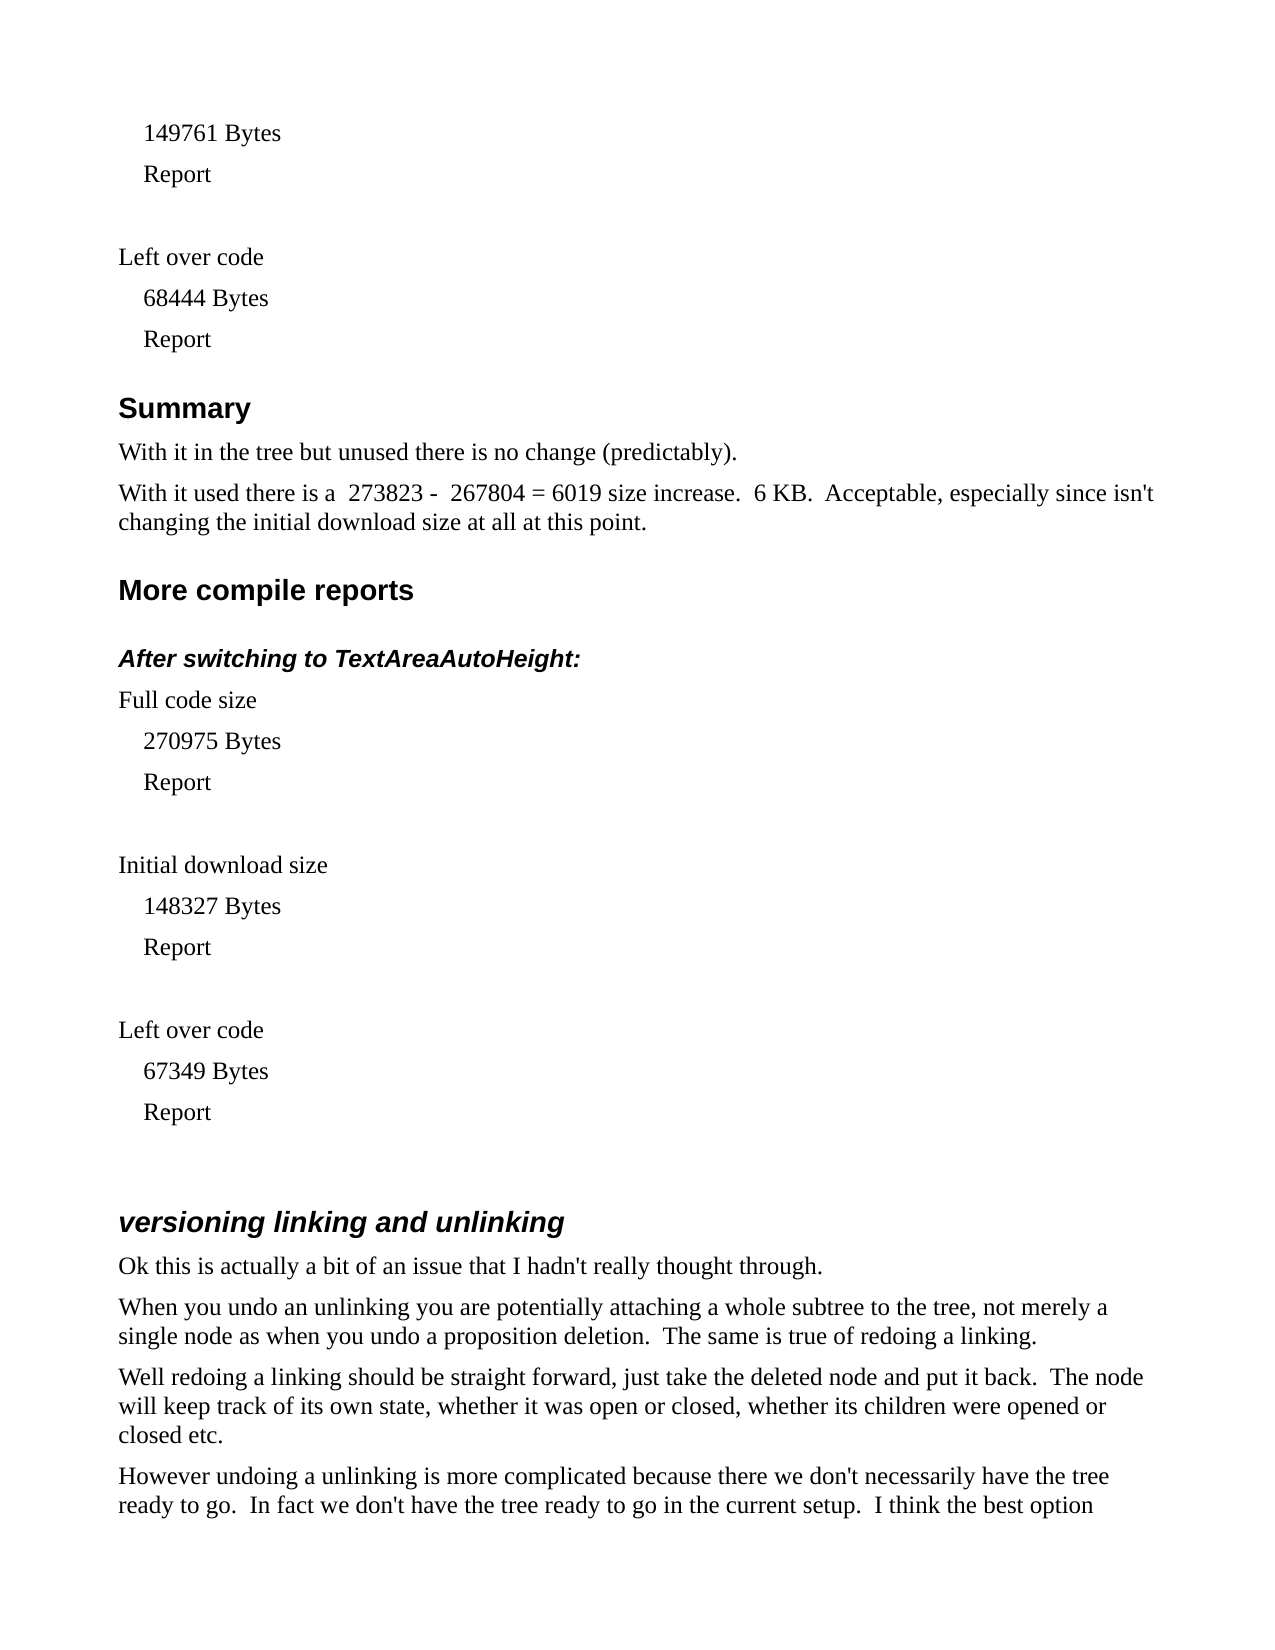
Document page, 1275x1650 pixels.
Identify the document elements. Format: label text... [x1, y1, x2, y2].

text Ok this is actually a bit of an issue that I hadn't really thought through. [118, 1251, 1157, 1280]
subtitle versioning linking and unlinking [118, 1205, 1157, 1238]
text With it in the tree but unused there is no change (predictably). [118, 437, 1157, 465]
text 149761 Bytes [118, 118, 1157, 147]
subtitle Summary [118, 391, 1157, 424]
text However undoing a unlinking is more complicated because there we don't necessarily have the tree ready to go. In fact we don't have the tree ready to go in the current setup. I think the best option [118, 1461, 1157, 1518]
text Report [118, 932, 1157, 961]
text Well redoing a linking should be straight forward, just take the deleted node and put it back. The node will keep track of its own state, whether it was open or closed, whether its children were opened or closed etc. [118, 1362, 1157, 1448]
text When you undo an unlinking you are potentially attaching a whole subtree to the tree, not merely a single node as when you undo a proposition deletion. The same is true of redoing a linking. [118, 1292, 1157, 1350]
text Full code size [118, 685, 1157, 714]
text 67349 Bytes [118, 1056, 1157, 1085]
subtitle After switching to TextAreaAutoHeight: [118, 644, 1157, 672]
text With it used there is a 273823 - 267804 = 6019 size increase. 6 KB. Acceptable, especially since isn't changing the initial download size at all at this point. [118, 478, 1157, 535]
text 270975 Bytes [118, 726, 1157, 755]
text Left over code [118, 242, 1157, 271]
text Initial download size [118, 850, 1157, 879]
text Report [118, 324, 1157, 353]
text Report [118, 1097, 1157, 1126]
subtitle More compile reports [118, 573, 1157, 606]
text Report [118, 159, 1157, 188]
text 148327 Bytes [118, 891, 1157, 920]
text 68444 Bytes [118, 283, 1157, 312]
text Left over code [118, 1015, 1157, 1044]
text Report [118, 767, 1157, 796]
